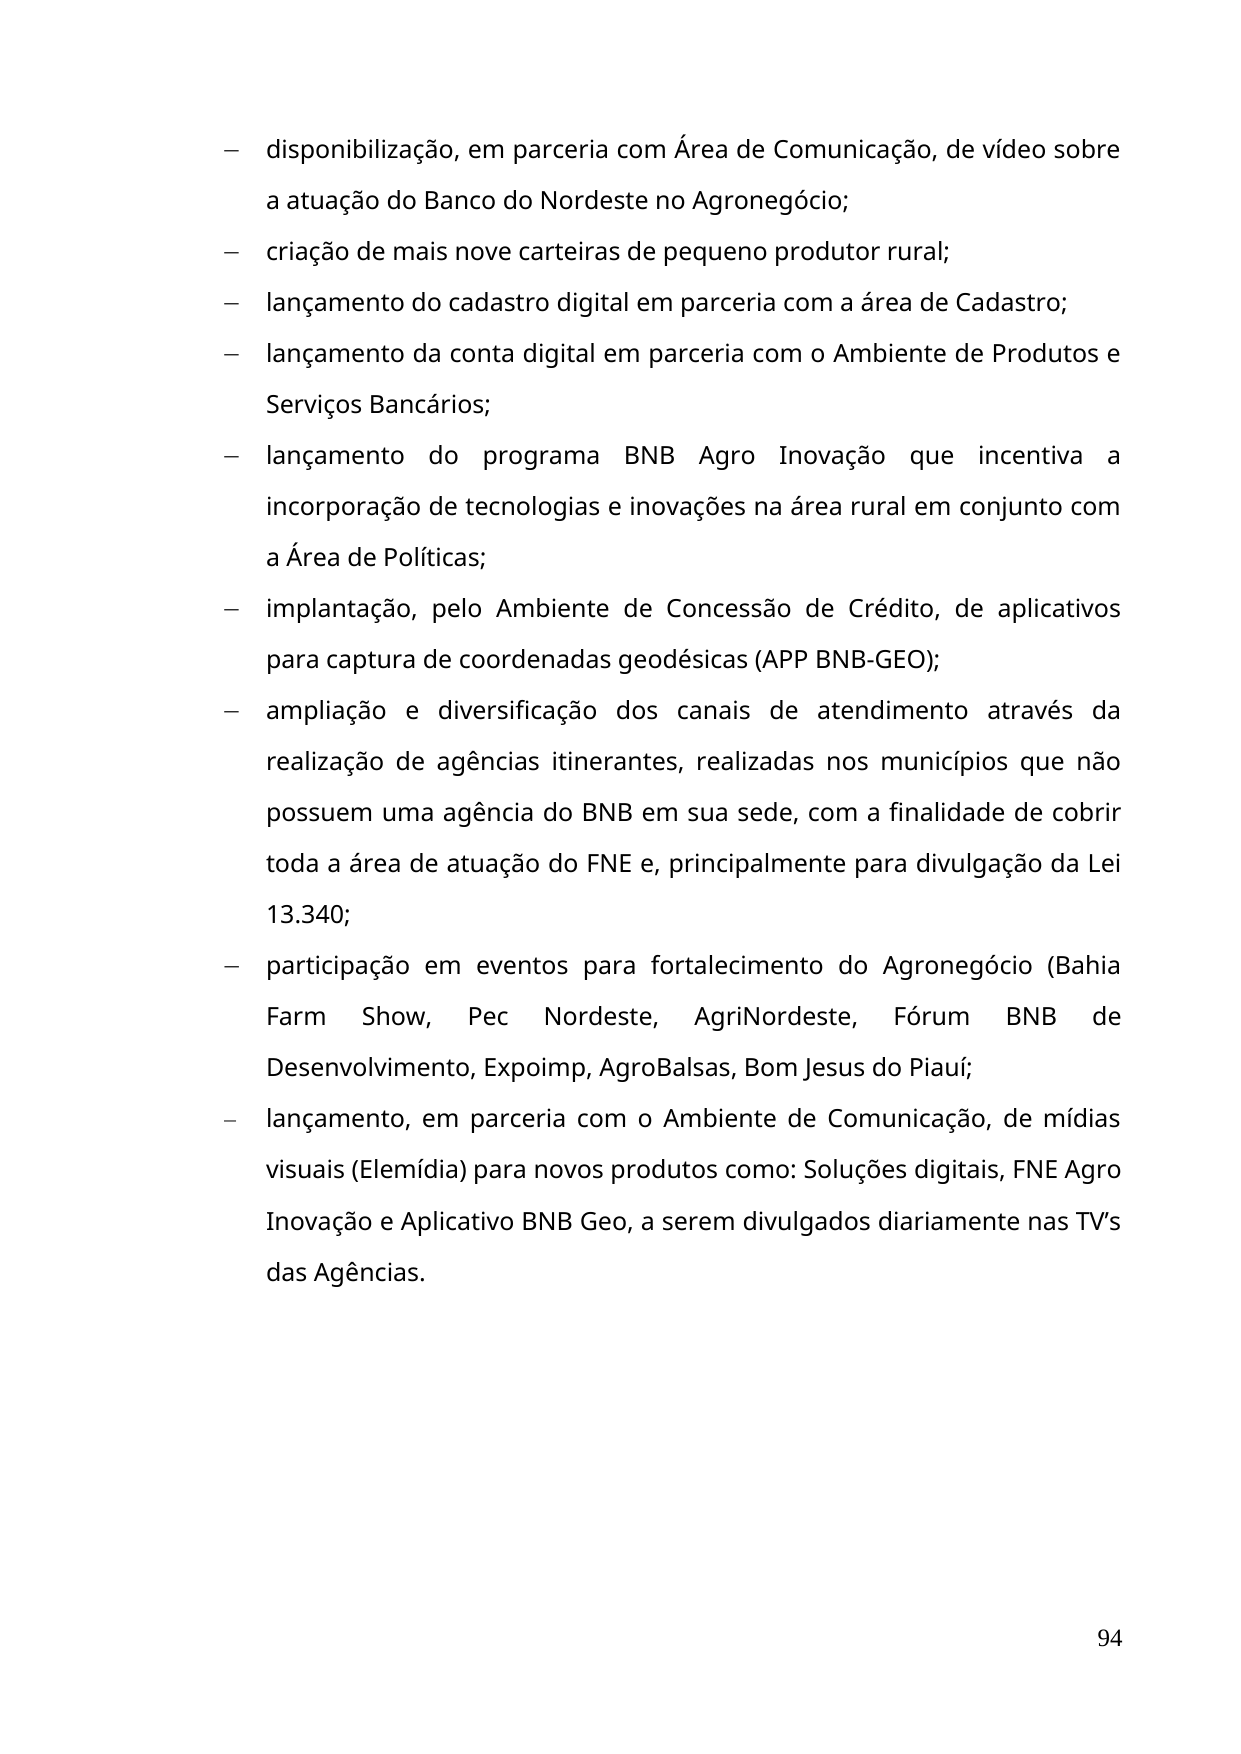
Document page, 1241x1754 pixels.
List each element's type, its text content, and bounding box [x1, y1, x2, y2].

list criação de mais nove carteiras de pequeno produtor rural; [221, 233, 1122, 267]
list ampliação e diversificação dos canais de atendimento através da realização de agências itinerantes, realizadas nos municípios que não possuem uma agência do BNB em sua sede, com a finalidade de cobrir toda a área de atuação do FNE e, principalmente para divulgação da Lei 13.340; [221, 693, 1122, 931]
list lançamento da conta digital em parceria com o Ambiente de Produtos e Serviços Bancários; [221, 336, 1122, 421]
list lançamento do cadastro digital em parceria com a área de Cadastro; [221, 284, 1122, 318]
list lançamento do programa BNB Agro Inovação que incentiva a incorporação de tecnologias e inovações na área rural em conjunto com a Área de Políticas; [221, 438, 1122, 574]
list implantação, pelo Ambiente de Concessão de Crédito, de aplicativos para captura de coordenadas geodésicas (APP BNB-GEO); [221, 591, 1122, 676]
list disponibilização, em parceria com Área de Comunicação, de vídeo sobre a atuação do Banco do Nordeste no Agronegócio; [221, 131, 1122, 216]
list participação em eventos para fortalecimento do Agronegócio (Bahia Farm Show, Pec Nordeste, AgriNordeste, Fórum BNB de Desenvolvimento, Expoimp, AgroBalsas, Bom Jesus do Piauí; [222, 948, 1122, 1084]
list lançamento, em parceria com o Ambiente de Comunicação, de mídias visuais (Elemídia) para novos produtos como: Soluções digitais, FNE Agro Inovação e Aplicativo BNB Geo, a serem divulgados diariamente nas TV’s das Agências. [222, 1101, 1122, 1288]
